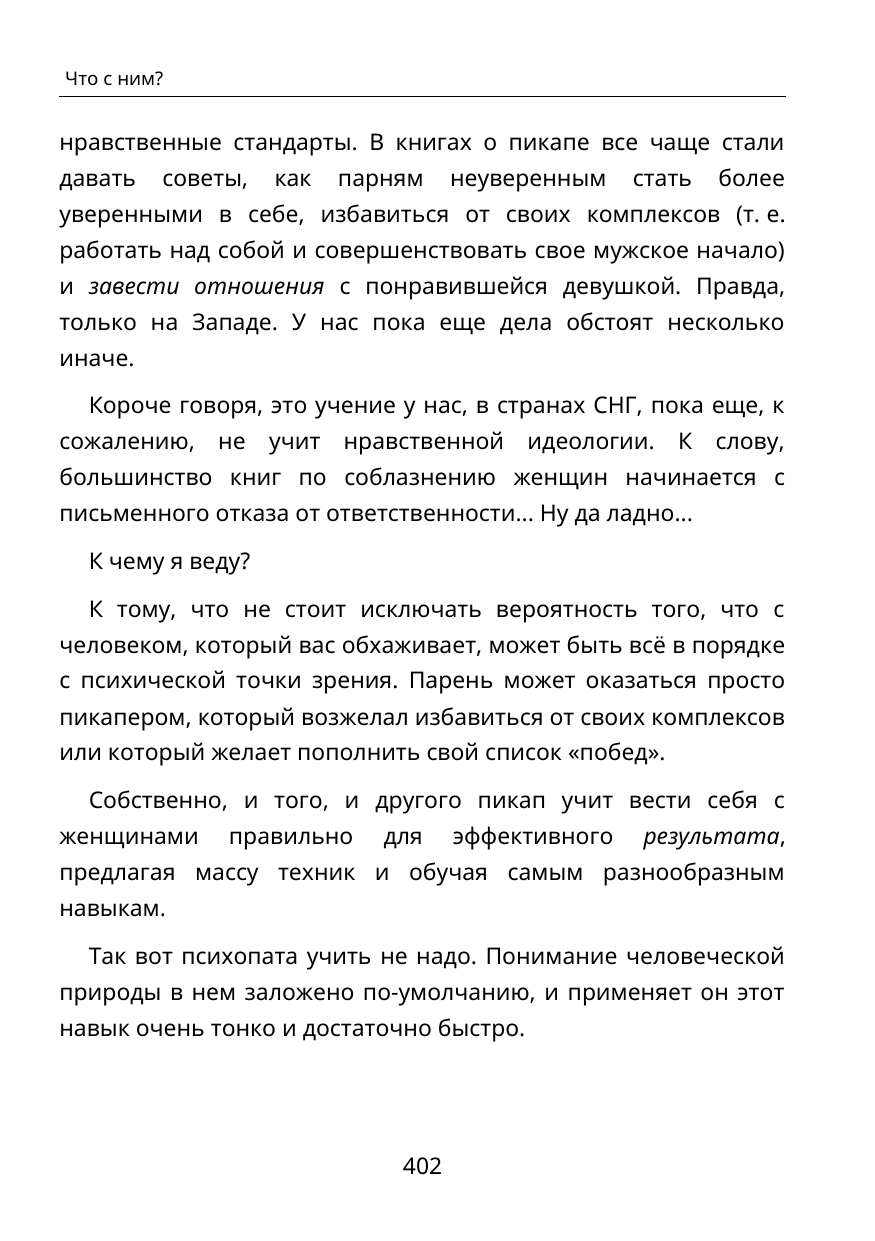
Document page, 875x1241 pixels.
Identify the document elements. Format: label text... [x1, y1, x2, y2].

text Так вот психопата учить не надо. Понимание человеческой природы в нем заложено по-умолчанию, и применяет он этот навык очень тонко и достаточно быстро. [59, 939, 786, 1043]
text Короче говоря, это учение у нас, в странах СНГ, пока еще, к сожалению, не учит нравственной идеологии. К слову, большинство книг по соблазнению женщин начинается с письменного отказа от ответственности... Ну да ладно... [59, 389, 786, 528]
text К чему я веду? [59, 545, 786, 576]
text Собственно, и того, и другого пикап учит вести себя с женщинами правильно для эффективного результата, предлагая массу техник и обучая самым разнообразным навыкам. [59, 784, 786, 923]
text нравственные стандарты. В книгах о пикапе все чаще стали давать советы, как парням неуверенным стать более уверенными в себе, избавиться от своих комплексов (т. е. работать над собой и совершенствовать свое мужское начало) и завести отношения с понравившейся девушкой. Правда, только на Западе. У нас пока еще дела обстоят несколько иначе. [59, 126, 786, 373]
text К тому, что не стоит исключать вероятность того, что с человеком, который вас обхаживает, может быть всё в порядке с психической точки зрения. Парень может оказаться просто пикапером, который возжелал избавиться от своих комплексов или который желает пополнить свой список «побед». [59, 593, 786, 768]
